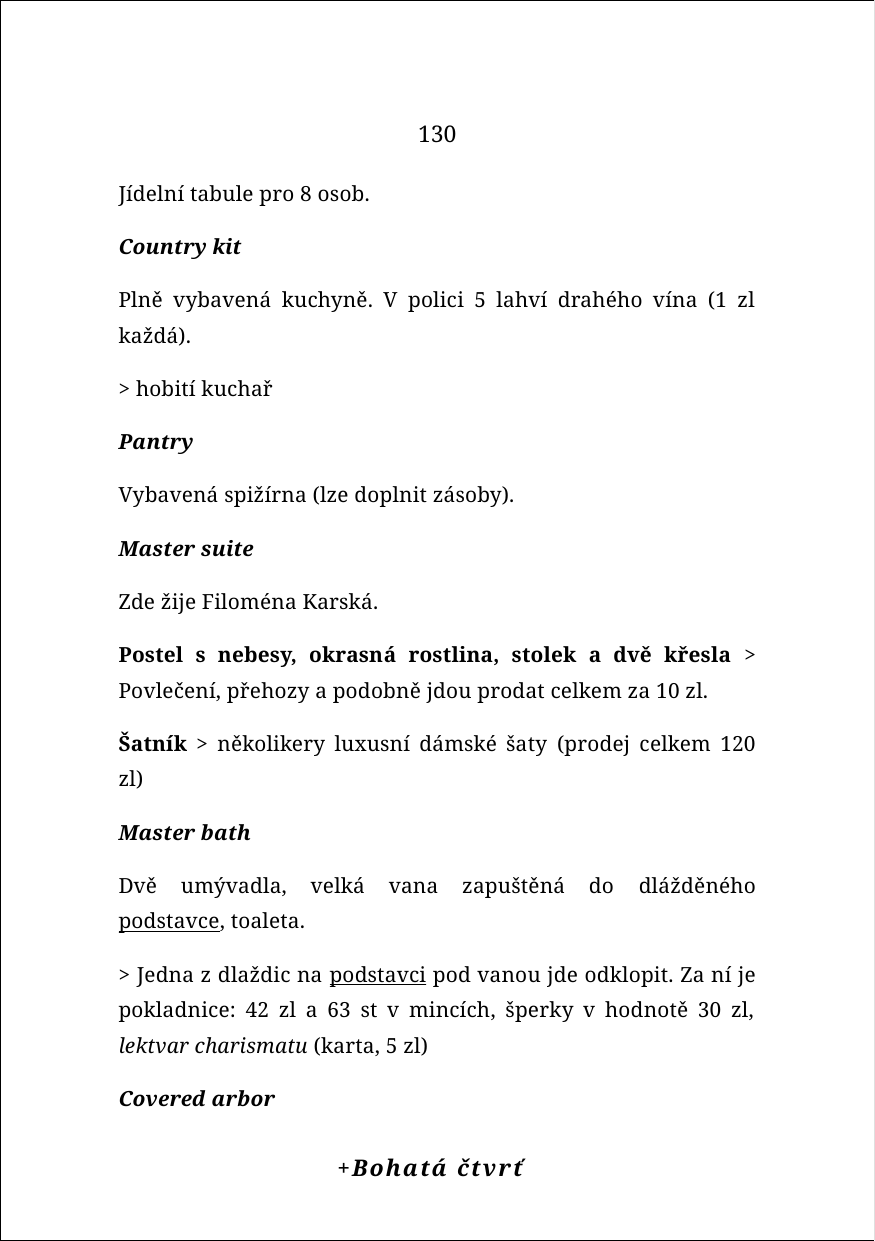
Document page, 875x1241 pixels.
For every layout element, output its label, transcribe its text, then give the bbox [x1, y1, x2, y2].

text Postel s nebesy, okrasná rostlina, stolek a dvě křesla > Povlečení, přehozy a podobně jdou prodat celkem za 10 zl. [118, 640, 756, 704]
text Plně vybavená kuchyně. V polici 5 lahví drahého vína (1 zl každá). [118, 285, 756, 349]
text Country kit [118, 232, 756, 261]
text > hobití kuchař [118, 374, 756, 403]
text Dvě umývadla, velká vana zapuštěná do dlážděného podstavce, toaleta. [118, 871, 756, 935]
text Covered arbor [118, 1084, 756, 1112]
text Master suite [118, 534, 756, 562]
text Master bath [118, 818, 756, 846]
text Pantry [118, 427, 756, 456]
text > Jedna z dlaždic na podstavci pod vanou jde odklopit. Za ní je pokladnice: 42 zl a 63 st v mincích, šperky v hodnotě 30 zl, lektvar charismatu (karta, 5 zl) [118, 960, 756, 1059]
text Šatník > několikery luxusní dámské šaty (prodej celkem 120 zl) [118, 729, 756, 793]
text Zde žije Filoména Karská. [118, 587, 756, 616]
text Jídelní tabule pro 8 osob. [118, 179, 756, 207]
text Vybavená spižírna (lze doplnit zásoby). [118, 481, 756, 509]
